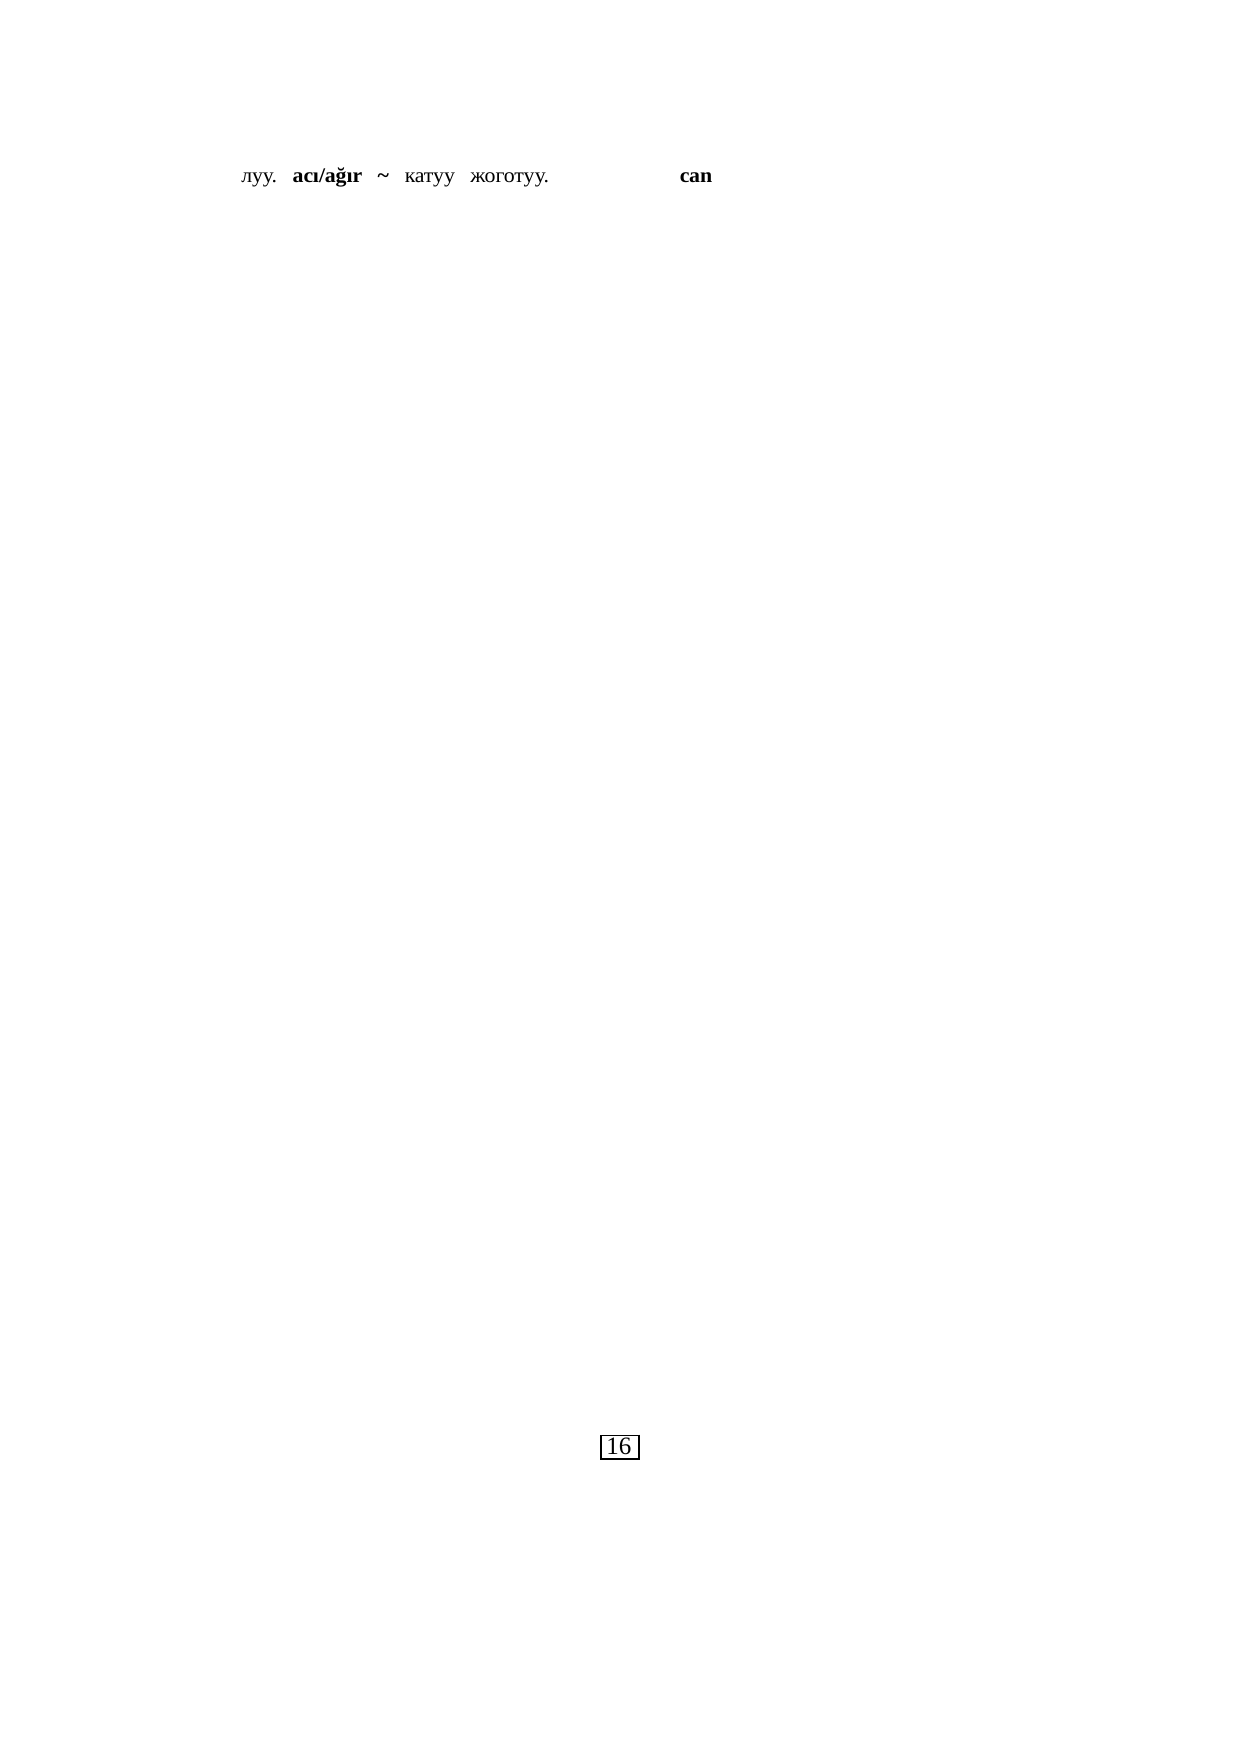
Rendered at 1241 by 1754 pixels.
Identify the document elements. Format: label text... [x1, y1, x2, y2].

text can [679, 164, 1004, 188]
text луу. acı/ağır ~ катуу жоготуу. [241, 164, 549, 188]
